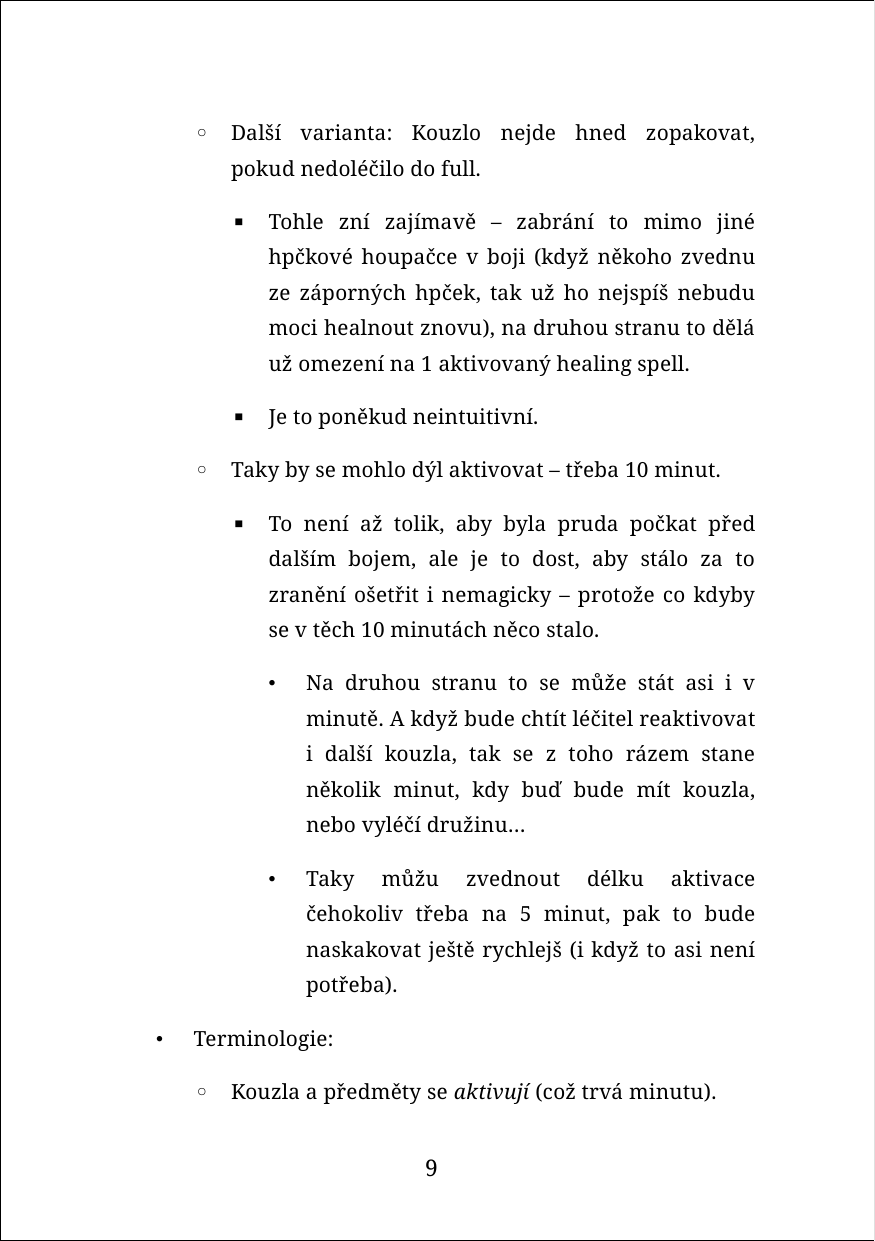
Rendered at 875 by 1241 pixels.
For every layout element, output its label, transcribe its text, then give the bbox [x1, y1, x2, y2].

list Tohle zní zajímavě – zabrání to mimo jiné hpčkové houpačce v boji (když někoho zvednu ze záporných hpček, tak už ho nejspíš nebudu moci healnout znovu), na druhou stranu to dělá už omezení na 1 aktivovaný healing spell. [231, 207, 756, 377]
list Kouzla a předměty se aktivují (což trvá minutu). [193, 1077, 756, 1105]
list Je to poněkud neintuitivní. [231, 402, 756, 431]
list Na druhou stranu to se může stát asi i v minutě. A když bude chtít léčitel reaktivovat i další kouzla, tak se z toho rázem stane několik minut, kdy buď bude mít kouzla, nebo vyléčí družinu… [268, 668, 756, 839]
list Taky můžu zvednout délku aktivace čehokoliv třeba na 5 minut, pak to bude naskakovat ještě rychlejš (i když to asi není potřeba). [268, 864, 756, 999]
list Další varianta: Kouzlo nejde hned zopakovat, pokud nedoléčilo do full. [193, 118, 756, 182]
list To není až tolik, aby byla pruda počkat před dalším bojem, ale je to dost, aby stálo za to zranění ošetřit i nemagicky – protože co kdyby se v těch 10 minutách něco stalo. [231, 509, 756, 644]
list Terminologie: [156, 1024, 756, 1052]
list Taky by se mohlo dýl aktivovat – třeba 10 minut. [193, 456, 756, 484]
